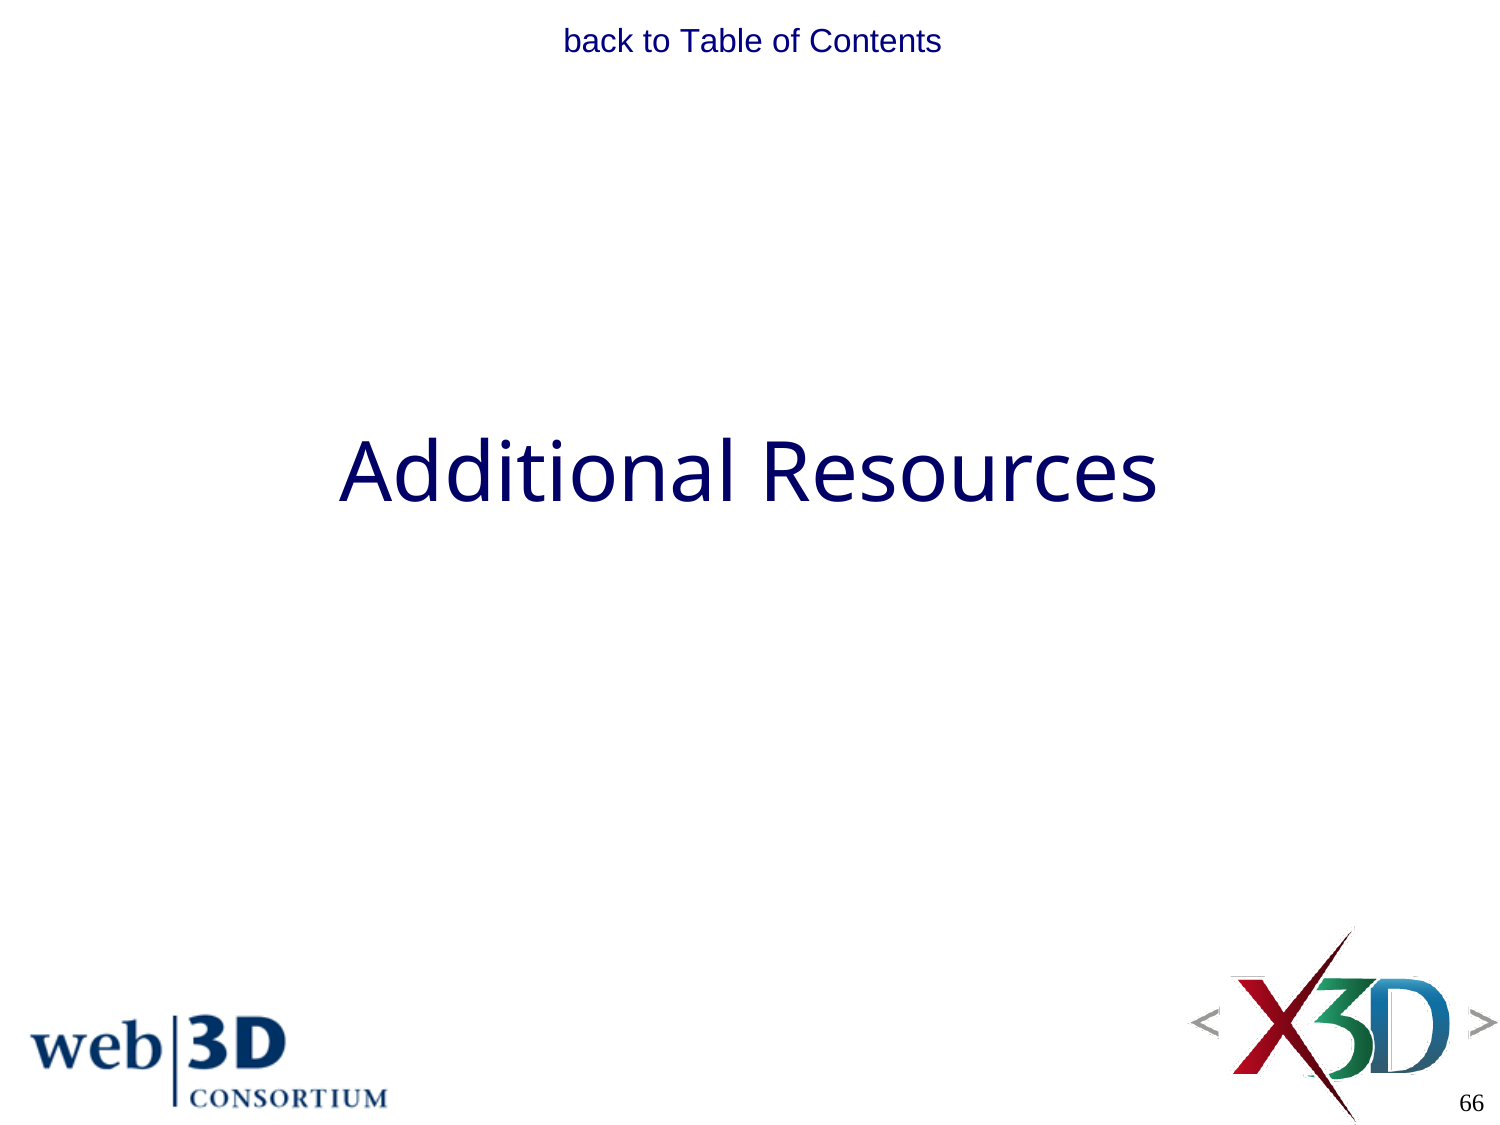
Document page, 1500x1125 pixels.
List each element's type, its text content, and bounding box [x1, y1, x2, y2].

picture [1187, 926, 1500, 1125]
title Additional Resources [112, 374, 1388, 563]
picture [12, 998, 413, 1118]
text_box back to Table of Contents [548, 14, 958, 68]
